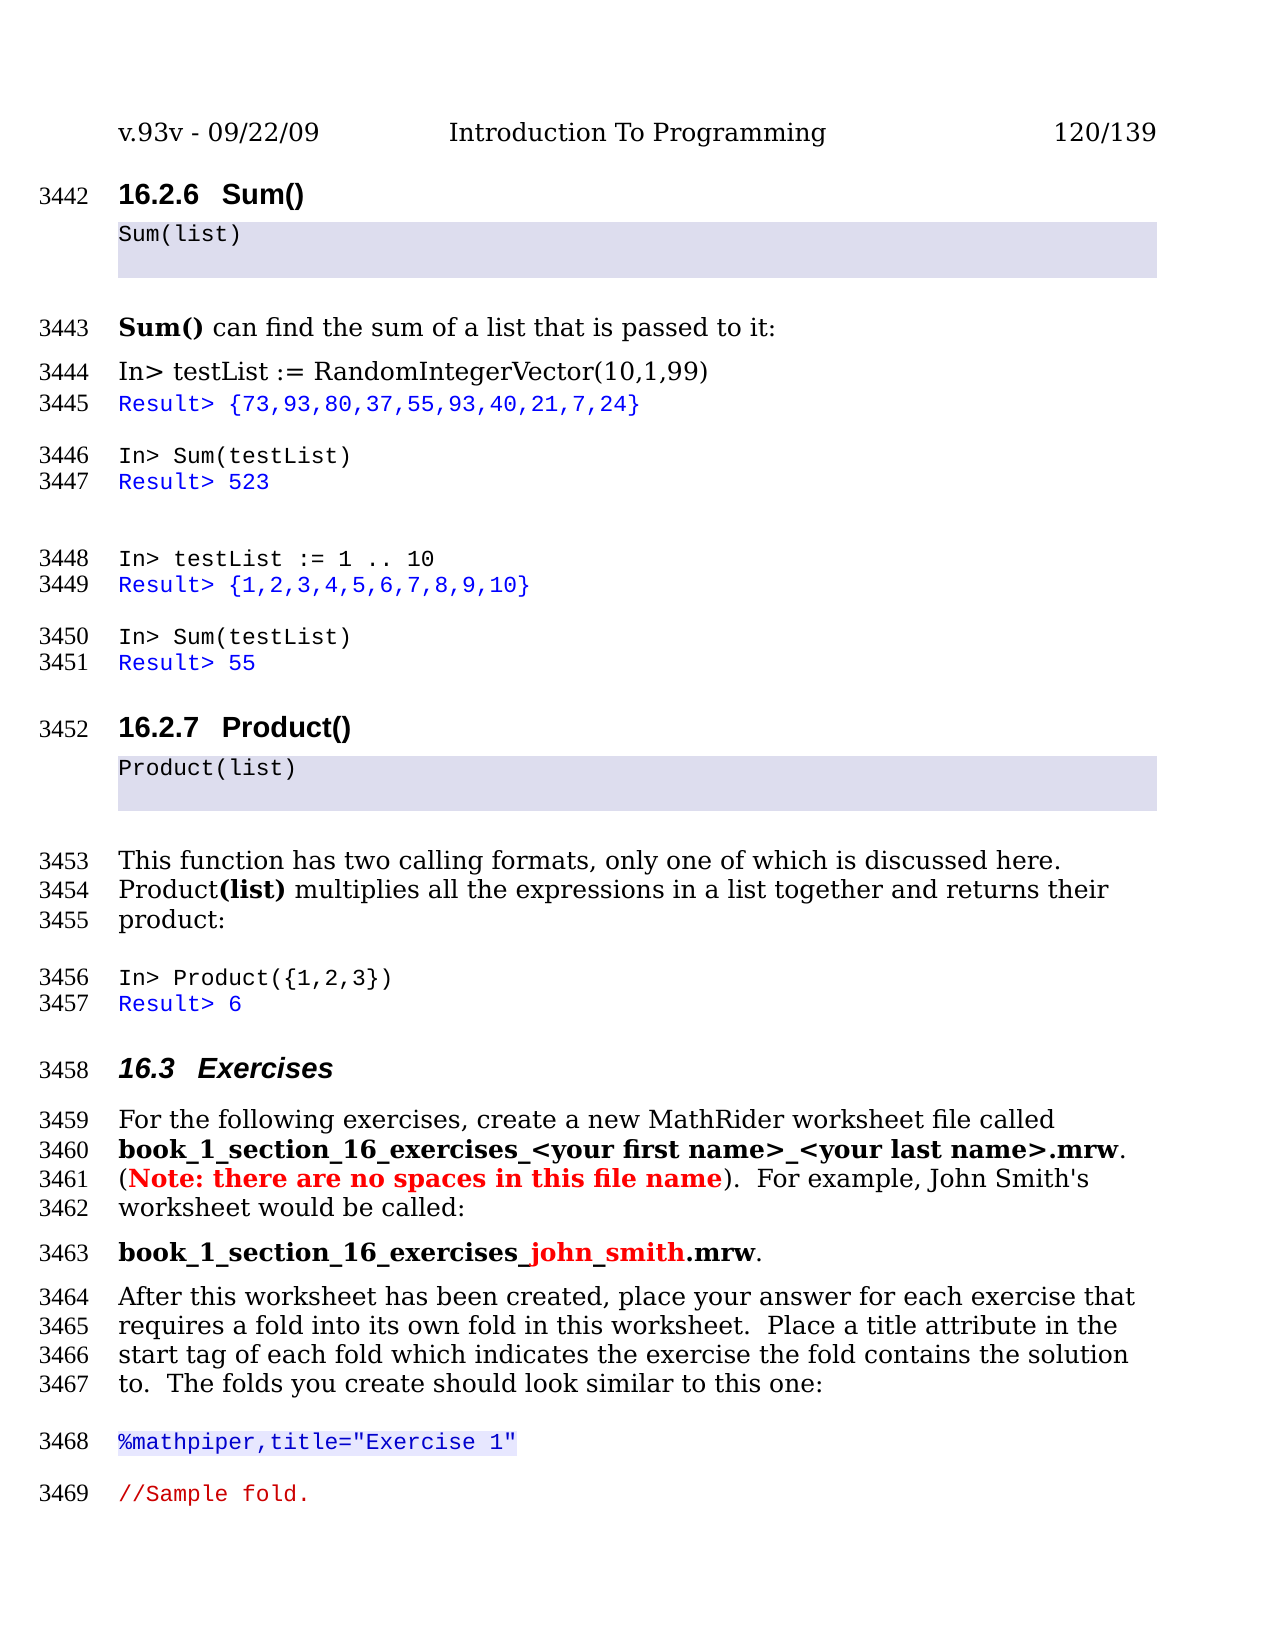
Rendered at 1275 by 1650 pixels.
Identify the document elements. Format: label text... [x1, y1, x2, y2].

text Result> {73,93,80,37,55,93,40,21,7,24} [118, 392, 1157, 418]
subtitle Sum() [118, 177, 1157, 210]
text book_1_section_16_exercises_john_smith.mrw. [118, 1237, 1157, 1267]
text For the following exercises, create a new MathRider worksheet file called book_1_section_16_exercises_<your first name>_<your last name>.mrw. (Note: there are no spaces in this file name). For example, John Smith's worksheet would be called: [118, 1105, 1157, 1222]
text %mathpiper,title="Exercise 1" [118, 1431, 1157, 1456]
text Result> 6 [118, 992, 1157, 1018]
text In> Product({1,2,3}) [118, 966, 1157, 992]
text In> testList := 1 .. 10 [118, 548, 1157, 574]
text In> Sum(testList) [118, 444, 1157, 470]
text Result> 523 [118, 470, 1157, 496]
subtitle Product() [118, 711, 1157, 744]
table_header Sum(list) [118, 222, 1157, 278]
text After this worksheet has been created, place your answer for each exercise that requires a fold into its own fold in this worksheet. Place a title attribute in the start tag of each fold which indicates the exercise the fold contains the solution to. The folds you create should look similar to this one: [118, 1282, 1157, 1398]
text Result> 55 [118, 652, 1157, 677]
subtitle Exercises [118, 1051, 1157, 1084]
table_header Product(list) [118, 756, 1157, 811]
text This function has two calling formats, only one of which is discussed here. Product(list) multiplies all the expressions in a list together and returns their product: [118, 846, 1157, 934]
text Result> {1,2,3,4,5,6,7,8,9,10} [118, 574, 1157, 600]
text In> Sum(testList) [118, 626, 1157, 652]
text //Sample fold. [118, 1482, 1157, 1508]
text Sum() can find the sum of a list that is passed to it: [118, 313, 1157, 342]
text In> testList := RandomIntegerVector(10,1,99) [118, 357, 1157, 386]
